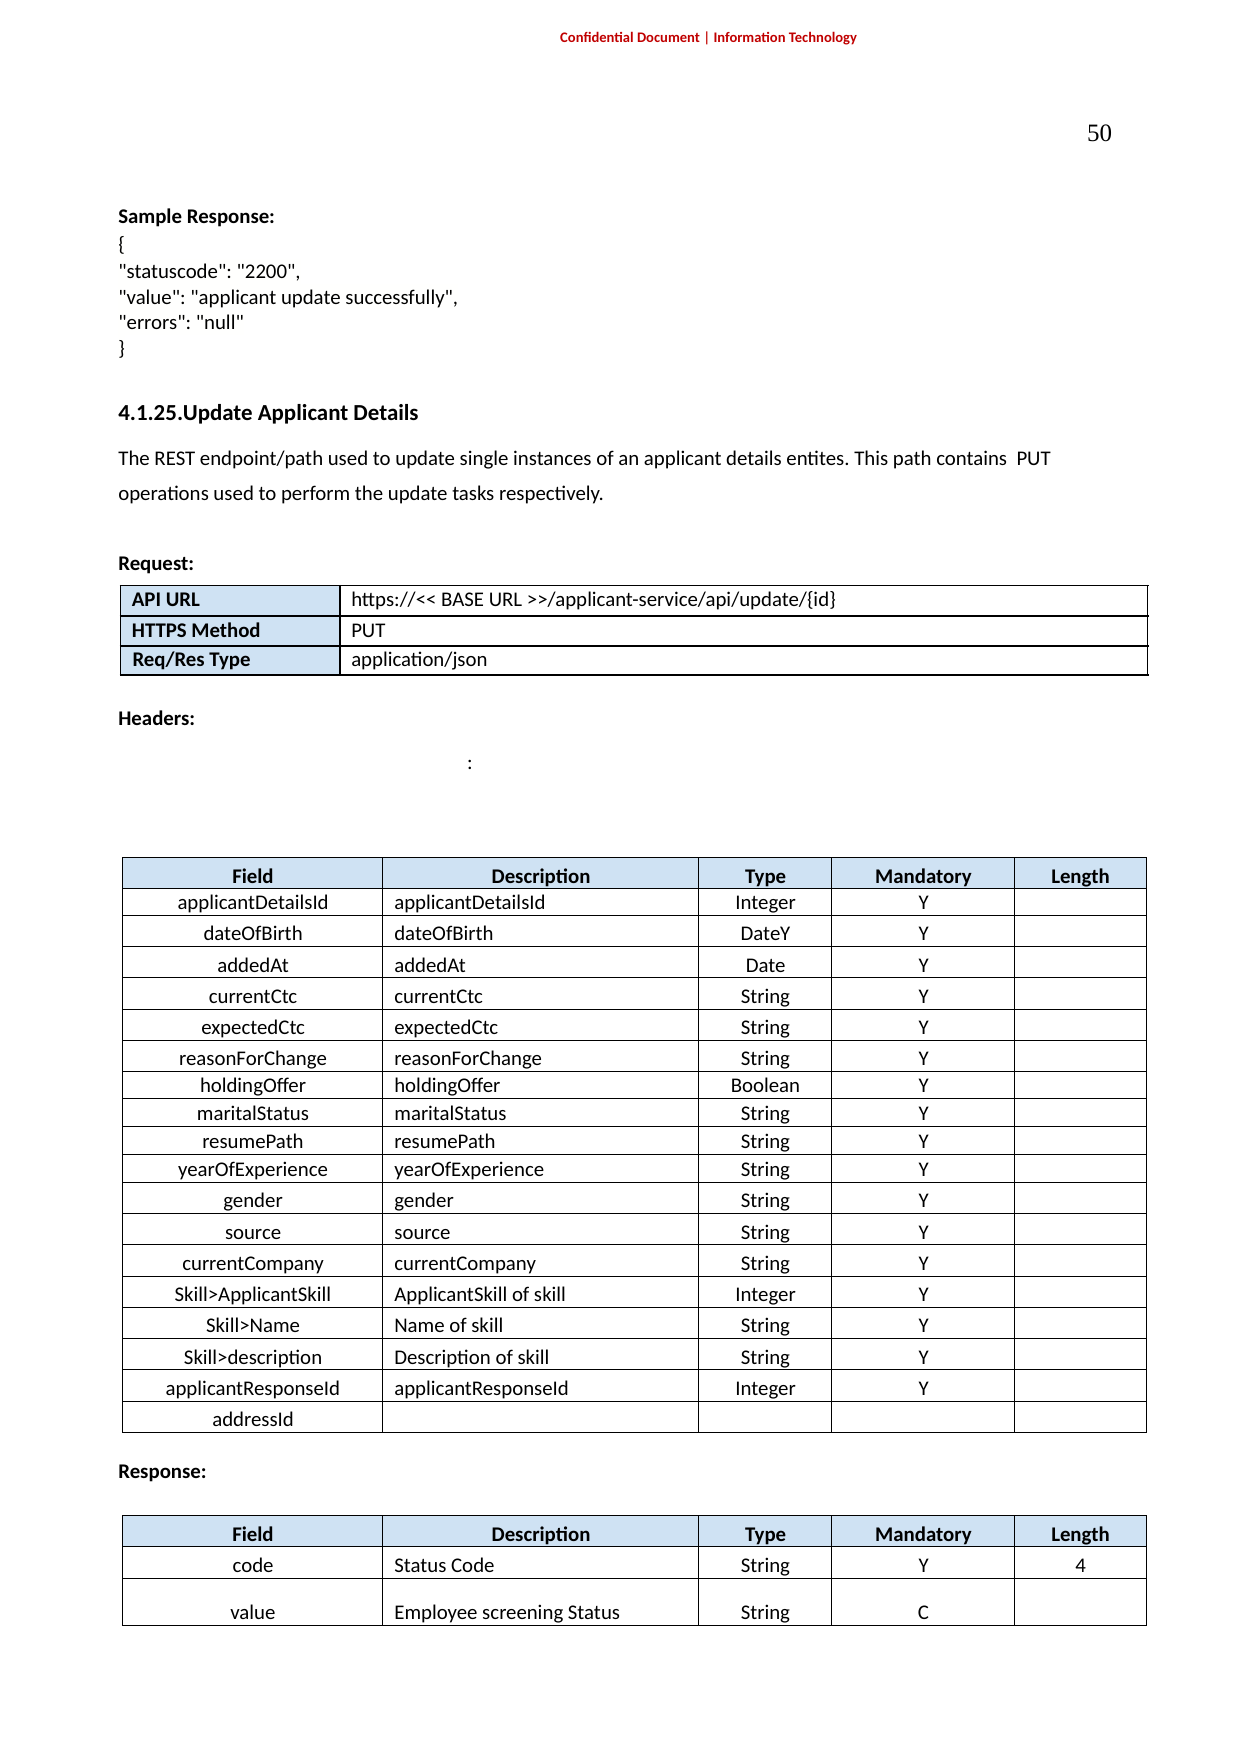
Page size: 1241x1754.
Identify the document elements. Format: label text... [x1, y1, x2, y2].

table_cell currentCompany [123, 1245, 382, 1276]
table_cell dateOfBirth [123, 916, 382, 946]
table_cell reasonForChange [123, 1041, 382, 1071]
table_cell [383, 1402, 698, 1432]
table_header Field [123, 858, 382, 888]
table_cell String [699, 1214, 831, 1244]
table_cell Skill>ApplicantSkill [123, 1277, 382, 1307]
table_cell resumePath [383, 1127, 698, 1154]
table_cell [1015, 1155, 1146, 1182]
table_cell holdingOffer [383, 1072, 698, 1097]
table_cell gender [383, 1183, 698, 1213]
table_cell Y [832, 1370, 1014, 1401]
table_cell source [383, 1214, 698, 1244]
table_cell Y [832, 1099, 1014, 1126]
table_header Field [123, 1516, 382, 1546]
table_cell yearOfExperience [123, 1155, 382, 1182]
table_cell [1015, 1041, 1146, 1071]
table_cell [832, 1402, 1014, 1432]
table_cell currentCtc [123, 978, 382, 1008]
table_cell gender [123, 1183, 382, 1213]
table_header Description [383, 1516, 698, 1546]
table_cell String [699, 1547, 831, 1577]
table_cell Integer [699, 889, 831, 915]
table_header : [456, 749, 531, 776]
table_cell String [699, 1579, 831, 1624]
table_cell Y [832, 1214, 1014, 1244]
table_cell Y [832, 1041, 1014, 1071]
table_cell String [699, 1183, 831, 1213]
table_cell value [123, 1579, 382, 1624]
table_cell applicantResponseId [383, 1370, 698, 1401]
table_cell [1015, 1099, 1146, 1126]
subtitle 4.1.25.Update Applicant Details [118, 398, 1122, 426]
table_cell [1015, 1370, 1146, 1401]
table_header Length [1015, 858, 1146, 888]
table_cell String [699, 1127, 831, 1154]
table_header https://<< BASE URL >>/applicant-service/api/update/{id} [341, 586, 1147, 615]
table_cell [1015, 1402, 1146, 1432]
text Sample Response: [118, 204, 1122, 229]
table_cell String [699, 1339, 831, 1369]
table_cell 4 [1015, 1547, 1146, 1577]
table_cell Skill>description [123, 1339, 382, 1369]
table_cell application/json [341, 647, 1147, 674]
table_cell expectedCtc [383, 1010, 698, 1040]
table_header API URL [121, 586, 339, 615]
table_cell Req/Res Type [121, 647, 339, 674]
table_cell Y [832, 1245, 1014, 1276]
table_cell [1015, 1072, 1146, 1097]
table_cell [1015, 916, 1146, 946]
table_cell reasonForChange [383, 1041, 698, 1071]
table_cell [1015, 1339, 1146, 1369]
table_header [156, 749, 456, 776]
table_cell Integer [699, 1370, 831, 1401]
table_cell String [699, 1041, 831, 1071]
table_cell String [699, 1155, 831, 1182]
table_cell [1015, 1277, 1146, 1307]
table_cell Y [832, 1277, 1014, 1307]
table_cell [1015, 1245, 1146, 1276]
text } [118, 335, 1122, 360]
table_cell HTTPS Method [121, 617, 339, 645]
table_cell [1015, 1308, 1146, 1338]
text The REST endpoint/path used to update single instances of an applicant details entites. This path contains PUT operations used to perform the update tasks respectively. [118, 445, 1122, 505]
text Request: [118, 550, 1122, 575]
table_cell dateOfBirth [383, 916, 698, 946]
table_cell addedAt [383, 947, 698, 977]
table_cell applicantResponseId [123, 1370, 382, 1401]
table_cell [1015, 1010, 1146, 1040]
text "statuscode": "2200", [118, 258, 1122, 284]
table_cell DateY [699, 916, 831, 946]
table_cell source [123, 1214, 382, 1244]
table_cell Y [832, 1339, 1014, 1369]
table_cell [1015, 1183, 1146, 1213]
table_cell holdingOffer [123, 1072, 382, 1097]
table_cell Y [832, 1010, 1014, 1040]
table_cell Description of skill [383, 1339, 698, 1369]
table_cell Y [832, 889, 1014, 915]
table_cell currentCompany [383, 1245, 698, 1276]
table_cell String [699, 978, 831, 1008]
table_cell String [699, 1010, 831, 1040]
table_header Mandatory [832, 1516, 1014, 1546]
table_cell Status Code [383, 1547, 698, 1577]
table_cell Y [832, 1072, 1014, 1097]
table_cell Y [832, 916, 1014, 946]
table_cell Name of skill [383, 1308, 698, 1338]
table_header [531, 749, 1131, 776]
table_cell [1015, 1214, 1146, 1244]
table_cell [1015, 947, 1146, 977]
table_cell addedAt [123, 947, 382, 977]
table_cell String [699, 1245, 831, 1276]
table_cell PUT [341, 617, 1147, 645]
table_header Type [699, 858, 831, 888]
text "value": "applicant update successfully", [118, 284, 1122, 309]
table_cell resumePath [123, 1127, 382, 1154]
subtitle Response: [118, 1458, 1122, 1483]
table_cell expectedCtc [123, 1010, 382, 1040]
table_cell Y [832, 1155, 1014, 1182]
table_cell currentCtc [383, 978, 698, 1008]
table_header Mandatory [832, 858, 1014, 888]
table_cell Y [832, 1308, 1014, 1338]
table_cell Skill>Name [123, 1308, 382, 1338]
table_cell C [832, 1579, 1014, 1624]
table_cell code [123, 1547, 382, 1577]
table_cell maritalStatus [123, 1099, 382, 1126]
table_cell Integer [699, 1277, 831, 1307]
table_cell applicantDetailsId [383, 889, 698, 915]
table_cell maritalStatus [383, 1099, 698, 1126]
table_header Length [1015, 1516, 1146, 1546]
table_cell [1015, 1579, 1146, 1624]
text "errors": "null" [118, 309, 1122, 335]
table_cell addressId [123, 1402, 382, 1432]
table_cell Boolean [699, 1072, 831, 1097]
text Headers: [118, 676, 1122, 731]
table_cell String [699, 1099, 831, 1126]
table_cell Y [832, 978, 1014, 1008]
table_header Description [383, 858, 698, 888]
table_cell yearOfExperience [383, 1155, 698, 1182]
table_cell Y [832, 1547, 1014, 1577]
table_cell [1015, 889, 1146, 915]
table_cell Y [832, 947, 1014, 977]
table_cell Date [699, 947, 831, 977]
table_cell applicantDetailsId [123, 889, 382, 915]
table_header Type [699, 1516, 831, 1546]
table_cell ApplicantSkill of skill [383, 1277, 698, 1307]
table_cell Y [832, 1183, 1014, 1213]
text { [118, 231, 1122, 257]
table_cell String [699, 1308, 831, 1338]
table_cell [1015, 1127, 1146, 1154]
table_cell Employee screening Status [383, 1579, 698, 1624]
table_cell [1015, 978, 1146, 1008]
table_cell [699, 1402, 831, 1432]
table_cell Y [832, 1127, 1014, 1154]
